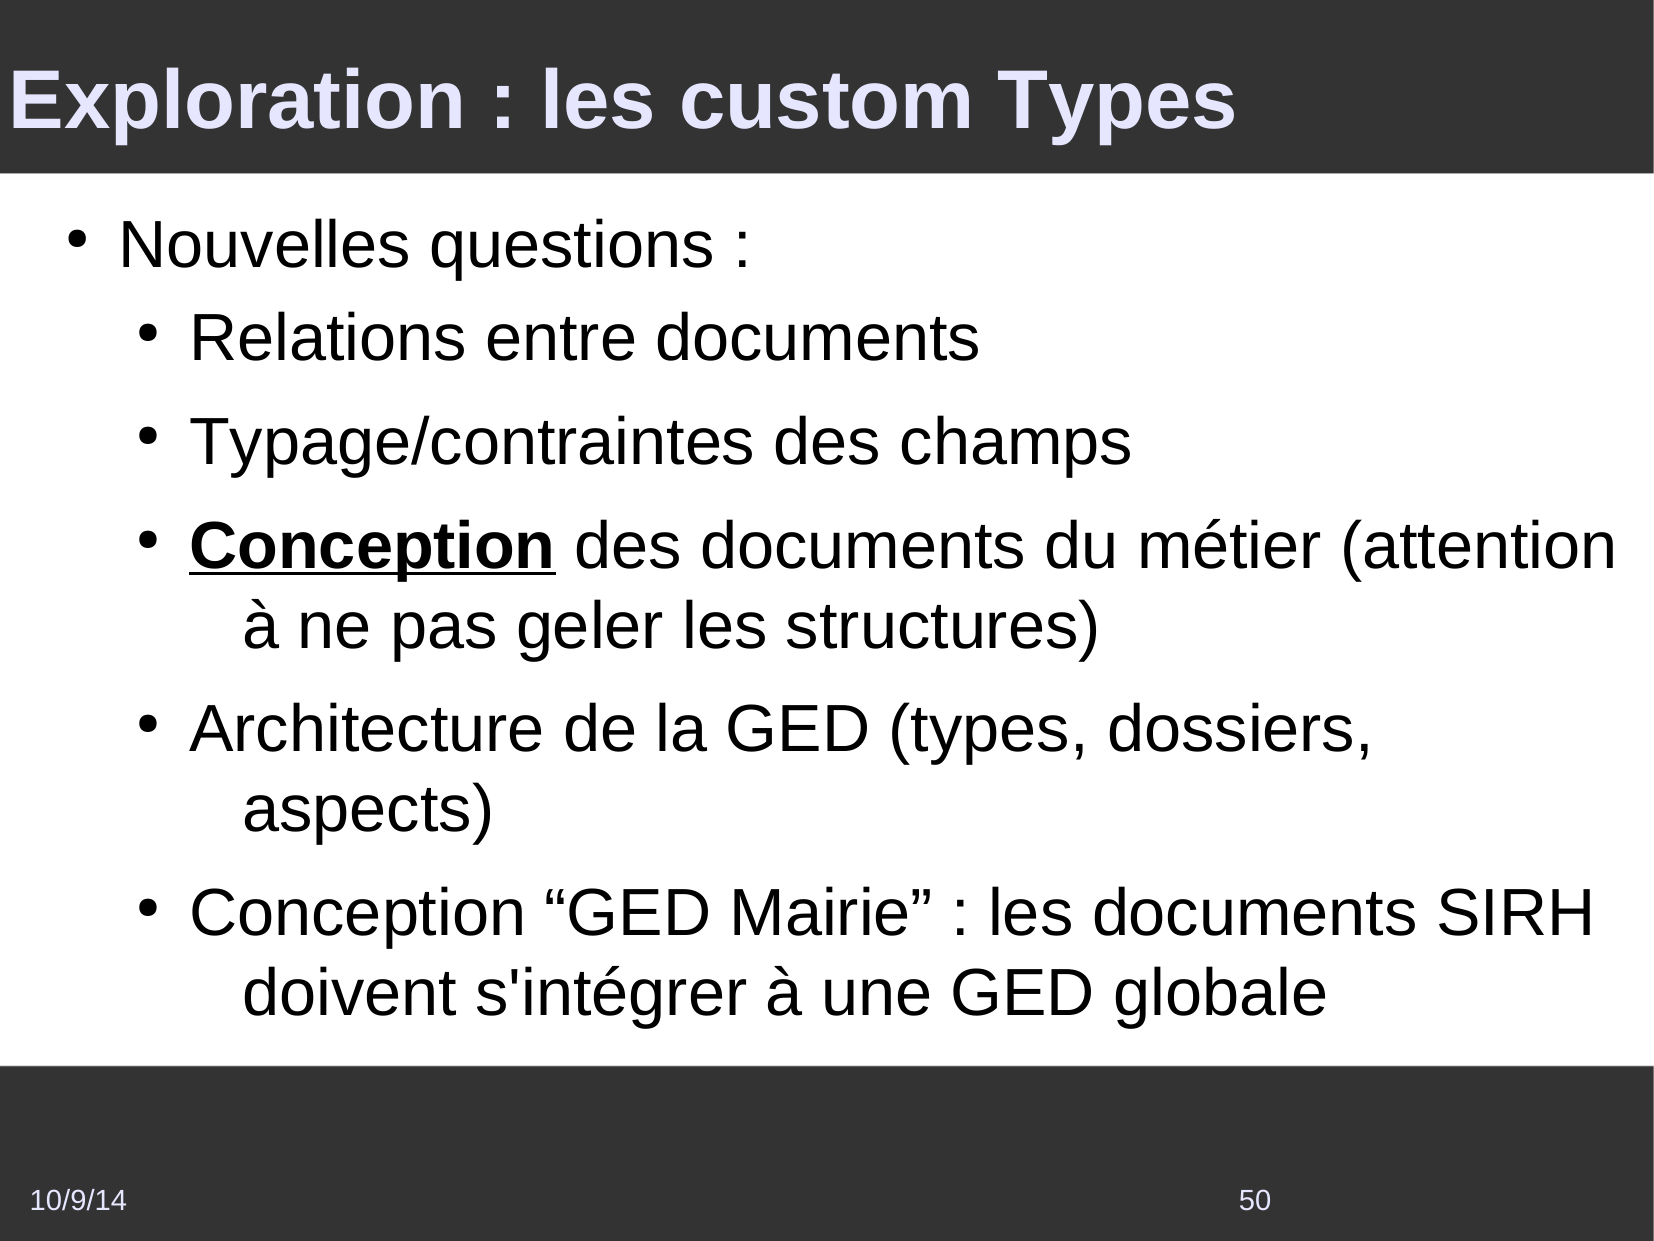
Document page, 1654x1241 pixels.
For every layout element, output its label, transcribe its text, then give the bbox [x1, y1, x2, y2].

picture [0, 0, 1654, 1241]
text_box 10/9/14 [29, 1181, 566, 1241]
list Nouvelles questions : Relations entre documents Typage/contraintes des champs Conception des documents du métier (attention à ne pas geler les structures) Architecture de la GED (types, dossiers, aspects) Conception “GED Mairie” : les documents SIRH doivent s'intégrer à une GED globale [30, 200, 1621, 1033]
text_box [1238, 1181, 1625, 1241]
title Exploration : les custom Types [8, 9, 1591, 181]
